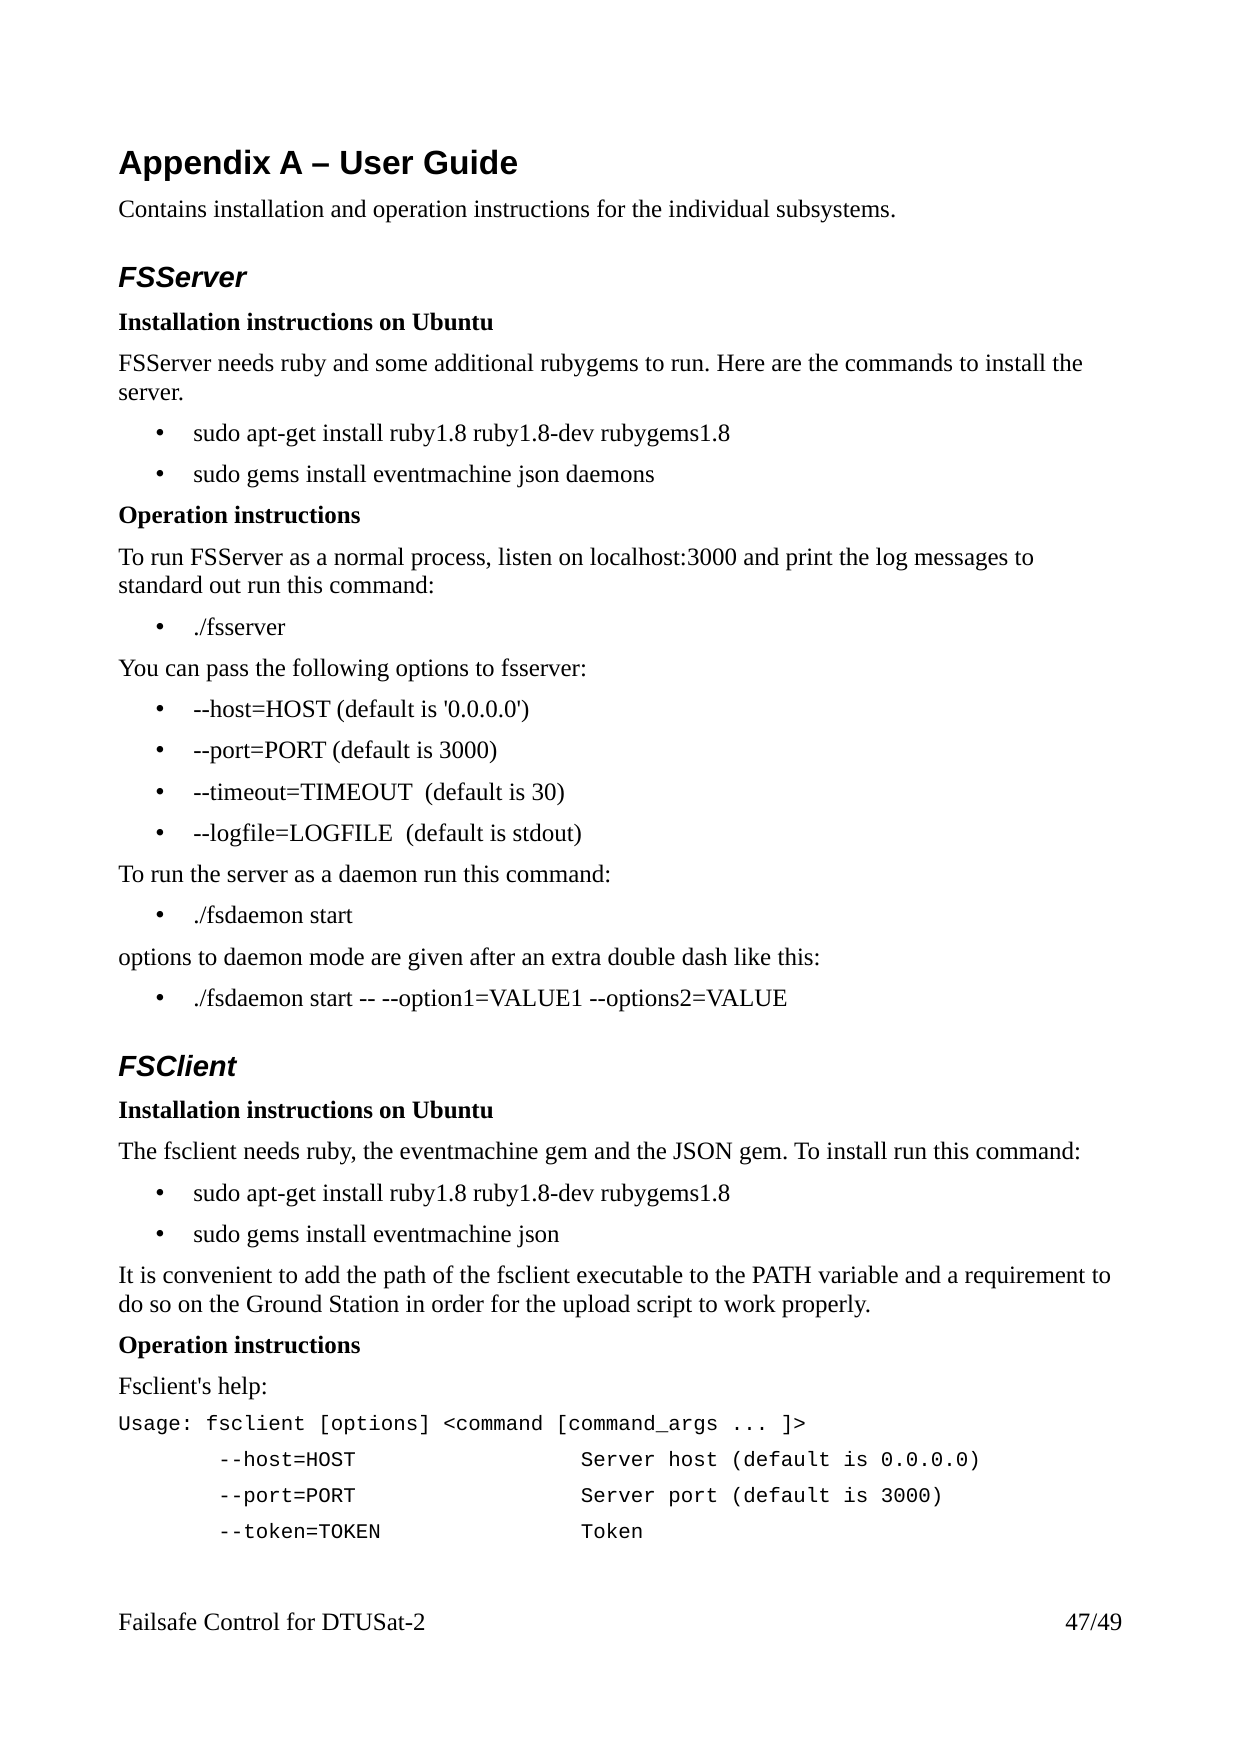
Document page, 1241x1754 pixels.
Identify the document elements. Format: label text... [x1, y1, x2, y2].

text Contains installation and operation instructions for the individual subsystems. [118, 194, 1122, 223]
text --port=PORT Server port (default is 3000) [118, 1485, 1122, 1508]
list --timeout=TIMEOUT (default is 30) [156, 777, 1122, 805]
subtitle FSClient [118, 1049, 1122, 1083]
text To run FSServer as a normal process, listen on localhost:3000 and print the log messages to standard out run this command: [118, 542, 1122, 599]
list sudo gems install eventmachine json daemons [156, 459, 1122, 488]
subtitle Appendix A – User Guide [118, 143, 1122, 182]
text --host=HOST Server host (default is 0.0.0.0) [118, 1449, 1122, 1472]
text Usage: fsclient [options] <command [command_args ... ]> [118, 1413, 1122, 1436]
text options to daemon mode are given after an extra double dash like this: [118, 942, 1122, 970]
text FSServer needs ruby and some additional rubygems to run. Here are the commands to install the server. [118, 348, 1122, 405]
text You can pass the following options to fsserver: [118, 653, 1122, 682]
text --token=TOKEN Token [118, 1521, 1122, 1545]
text Installation instructions on Ubuntu [118, 1095, 1122, 1124]
list sudo apt-get install ruby1.8 ruby1.8-dev rubygems1.8 [156, 1178, 1122, 1206]
text Operation instructions [118, 1330, 1122, 1359]
text To run the server as a daemon run this command: [118, 859, 1122, 888]
subtitle FSServer [118, 261, 1122, 294]
text It is convenient to add the path of the fsclient executable to the PATH variable and a requirement to do so on the Ground Station in order for the upload script to work properly. [118, 1260, 1122, 1318]
list ./fsdaemon start [156, 900, 1122, 929]
list ./fsserver [156, 612, 1122, 640]
text The fsclient needs ruby, the eventmachine gem and the JSON gem. To install run this command: [118, 1136, 1122, 1165]
list ./fsdaemon start -- --option1=VALUE1 --options2=VALUE [156, 983, 1122, 1012]
text Operation instructions [118, 500, 1122, 529]
list --port=PORT (default is 3000) [156, 735, 1122, 764]
list --logfile=LOGFILE (default is stdout) [156, 818, 1122, 847]
list sudo apt-get install ruby1.8 ruby1.8-dev rubygems1.8 [156, 418, 1122, 447]
list --host=HOST (default is '0.0.0.0') [156, 694, 1122, 723]
text Installation instructions on Ubuntu [118, 307, 1122, 335]
list sudo gems install eventmachine json [156, 1219, 1122, 1248]
text Fsclient's help: [118, 1371, 1122, 1400]
